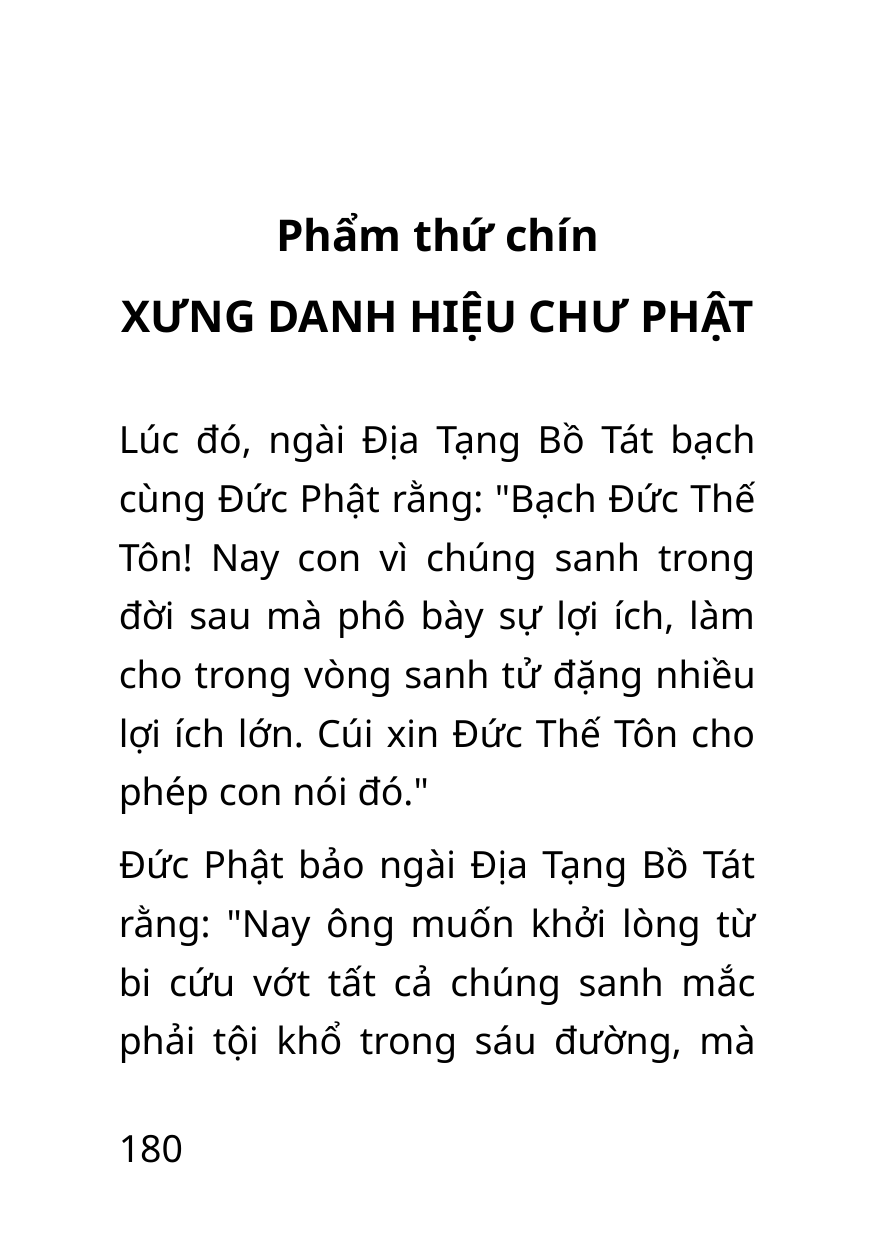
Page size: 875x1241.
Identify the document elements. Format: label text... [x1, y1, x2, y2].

subtitle XƯNG DANH HIỆU CHƯ PHẬT [118, 286, 756, 346]
text Lúc đó, ngài Địa Tạng Bồ Tát bạch cùng Đức Phật rằng: "Bạch Đức Thế Tôn! Nay con vì chúng sanh trong đời sau mà phô bày sự lợi ích, làm cho trong vòng sanh tử đặng nhiều lợi ích lớn. Cúi xin Đức Thế Tôn cho phép con nói đó." [118, 414, 756, 817]
text Đức Phật bảo ngài Địa Tạng Bồ Tát rằng: "Nay ông muốn khởi lòng từ bi cứu vớt tất cả chúng sanh mắc phải tội khổ trong sáu đường, mà [118, 839, 756, 1066]
text Phẩm thứ chín [118, 204, 756, 264]
